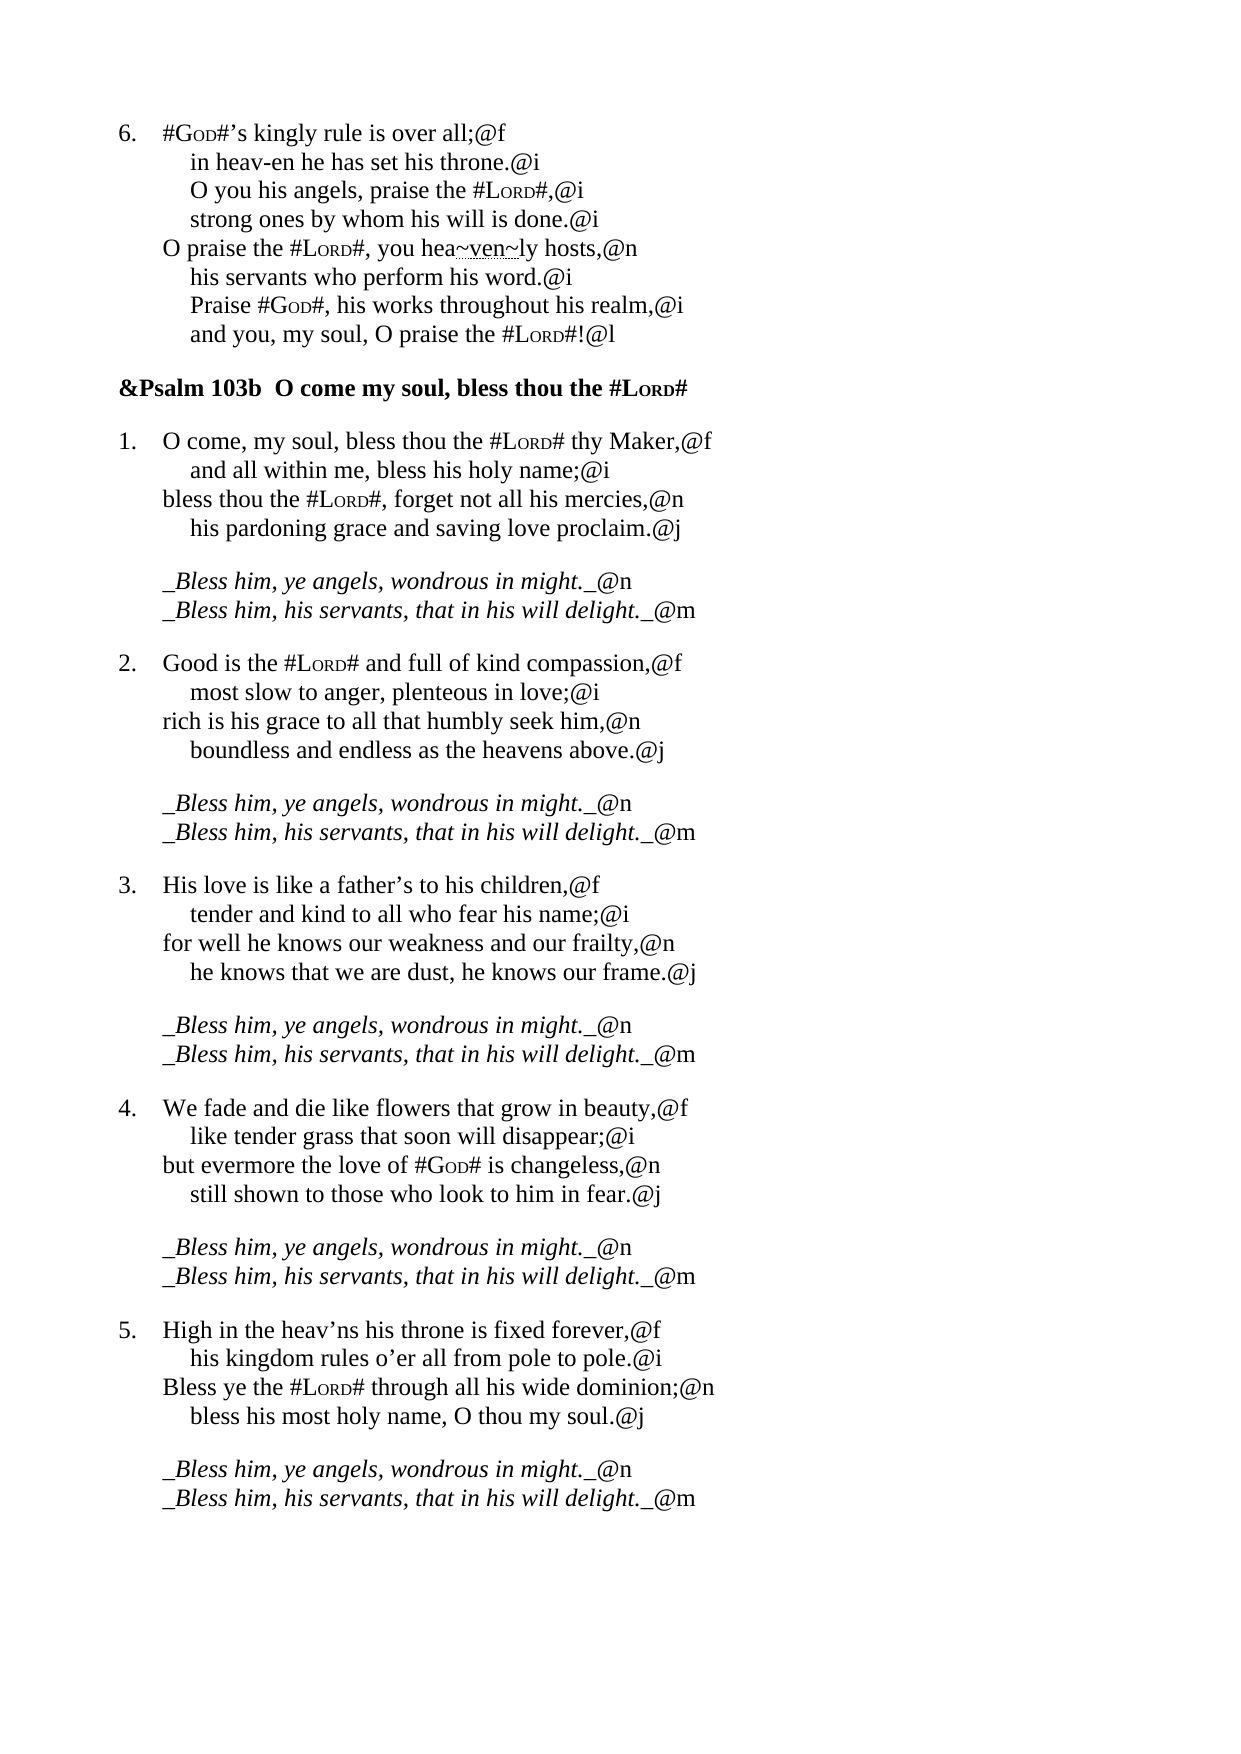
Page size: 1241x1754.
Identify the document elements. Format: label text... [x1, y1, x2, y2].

text _Bless him, ye angels, wondrous in might._@n [162, 1232, 1122, 1261]
text 5. High in the heav’ns his throne is fixed forever,@f [118, 1315, 1122, 1343]
text _Bless him, his servants, that in his will delight._@m [162, 817, 1122, 846]
text _Bless him, ye angels, wondrous in might._@n [162, 1454, 1122, 1483]
text _Bless him, ye angels, wondrous in might._@n [162, 788, 1122, 817]
text _Bless him, his servants, that in his will delight._@m [162, 1483, 1122, 1512]
text 6. #God#’s kingly rule is over all;@f [118, 118, 1122, 147]
text 3. His love is like a father’s to his children,@f [118, 871, 1122, 899]
text 2. Good is the #Lord# and full of kind compassion,@f [118, 648, 1122, 677]
text his kingdom rules o’er all from pole to pole.@i [171, 1343, 1122, 1372]
text Bless ye the #Lord# through all his wide dominion;@n [162, 1372, 1122, 1401]
text still shown to those who look to him in fear.@j [171, 1179, 1122, 1208]
text but evermore the love of #God# is changeless,@n [162, 1150, 1122, 1179]
text his servants who perform his word.@i [171, 262, 1122, 291]
text _Bless him, his servants, that in his will delight._@m [162, 595, 1122, 624]
text he knows that we are dust, he knows our frame.@j [171, 957, 1122, 986]
text rich is his grace to all that humbly seek him,@n [162, 706, 1122, 735]
text most slow to anger, plenteous in love;@i [171, 677, 1122, 706]
text in heav-en he has set his throne.@i [171, 147, 1122, 176]
text and all within me, bless his holy name;@i [171, 455, 1122, 484]
text his pardoning grace and saving love proclaim.@j [171, 513, 1122, 541]
text tender and kind to all who fear his name;@i [171, 899, 1122, 928]
text O you his angels, praise the #Lord#,@i [171, 176, 1122, 204]
text for well he knows our weakness and our frailty,@n [162, 928, 1122, 957]
text _Bless him, his servants, that in his will delight._@m [162, 1039, 1122, 1068]
subtitle &Psalm 103b O come my soul, bless thou the #Lord# [118, 373, 1122, 402]
text 4. We fade and die like flowers that grow in beauty,@f [118, 1093, 1122, 1121]
text bless thou the #Lord#, forget not all his mercies,@n [162, 484, 1122, 513]
text Praise #God#, his works throughout his realm,@i [171, 291, 1122, 319]
text bless his most holy name, O thou my soul.@j [171, 1401, 1122, 1430]
text O praise the #Lord#, you hea~ven~ly hosts,@n [162, 233, 1122, 262]
text and you, my soul, O praise the #Lord#!@l [171, 319, 1122, 348]
text _Bless him, his servants, that in his will delight._@m [162, 1261, 1122, 1290]
text boundless and endless as the heavens above.@j [171, 735, 1122, 763]
text _Bless him, ye angels, wondrous in might._@n [162, 566, 1122, 595]
text 1. O come, my soul, bless thou the #Lord# thy Maker,@f [118, 426, 1122, 455]
text strong ones by whom his will is done.@i [171, 204, 1122, 233]
text _Bless him, ye angels, wondrous in might._@n [162, 1010, 1122, 1039]
text like tender grass that soon will disappear;@i [171, 1121, 1122, 1150]
